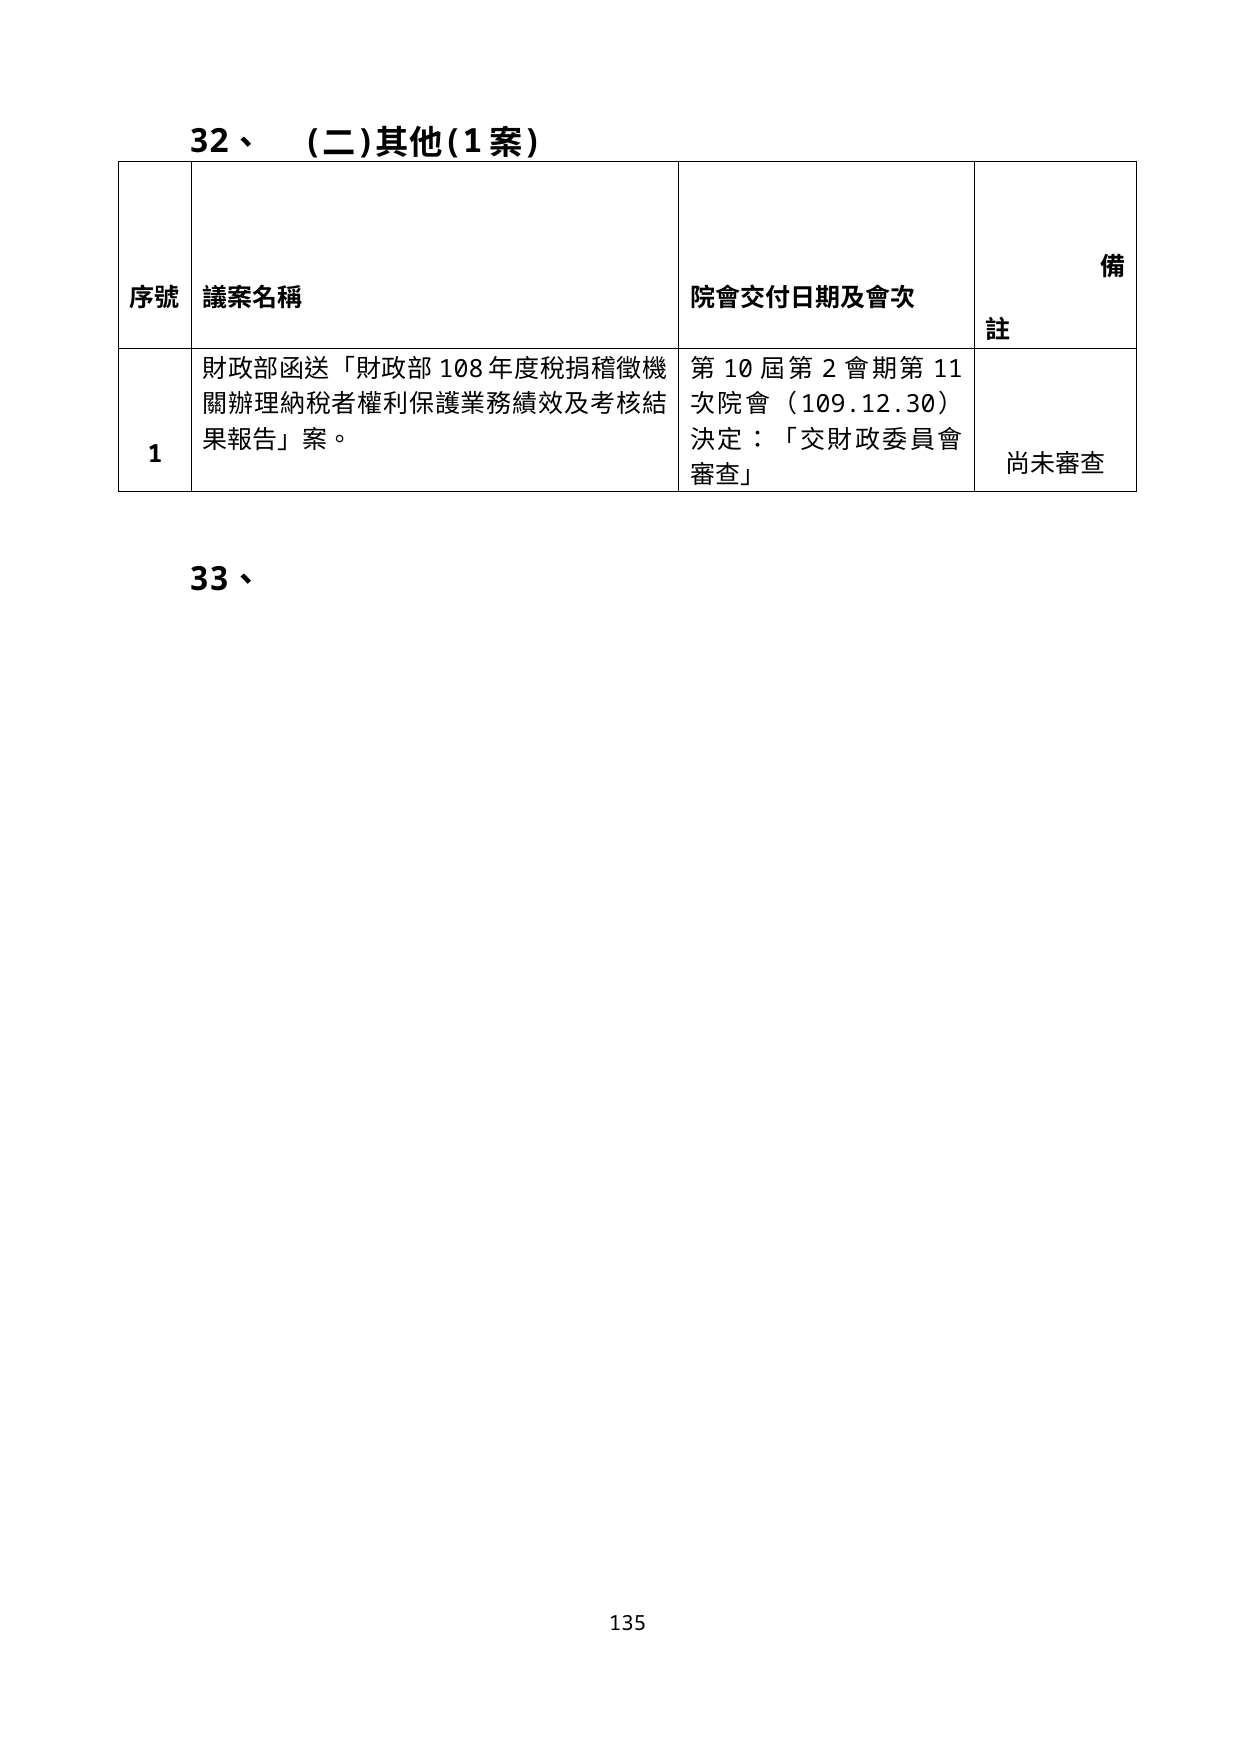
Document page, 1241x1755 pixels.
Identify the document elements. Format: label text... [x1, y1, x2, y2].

table_cell 尚未審查 [975, 349, 1136, 491]
subtitle (二)其他(1案) [156, 98, 1137, 161]
table_header 院會交付日期及會次 [679, 162, 974, 348]
table_header 備 註 [975, 162, 1136, 348]
table_cell 第10屆第2會期第11次院會（109.12.30）決定：「交財政委員會審查」 [679, 349, 974, 491]
table_cell 財政部函送「財政部108年度稅捐稽徵機關辦理納稅者權利保護業務績效及考核結果報告」案。 [192, 349, 678, 491]
table_header 議案名稱 [192, 162, 678, 348]
table_cell 1 [119, 349, 191, 491]
table_header 序號 [119, 162, 191, 348]
